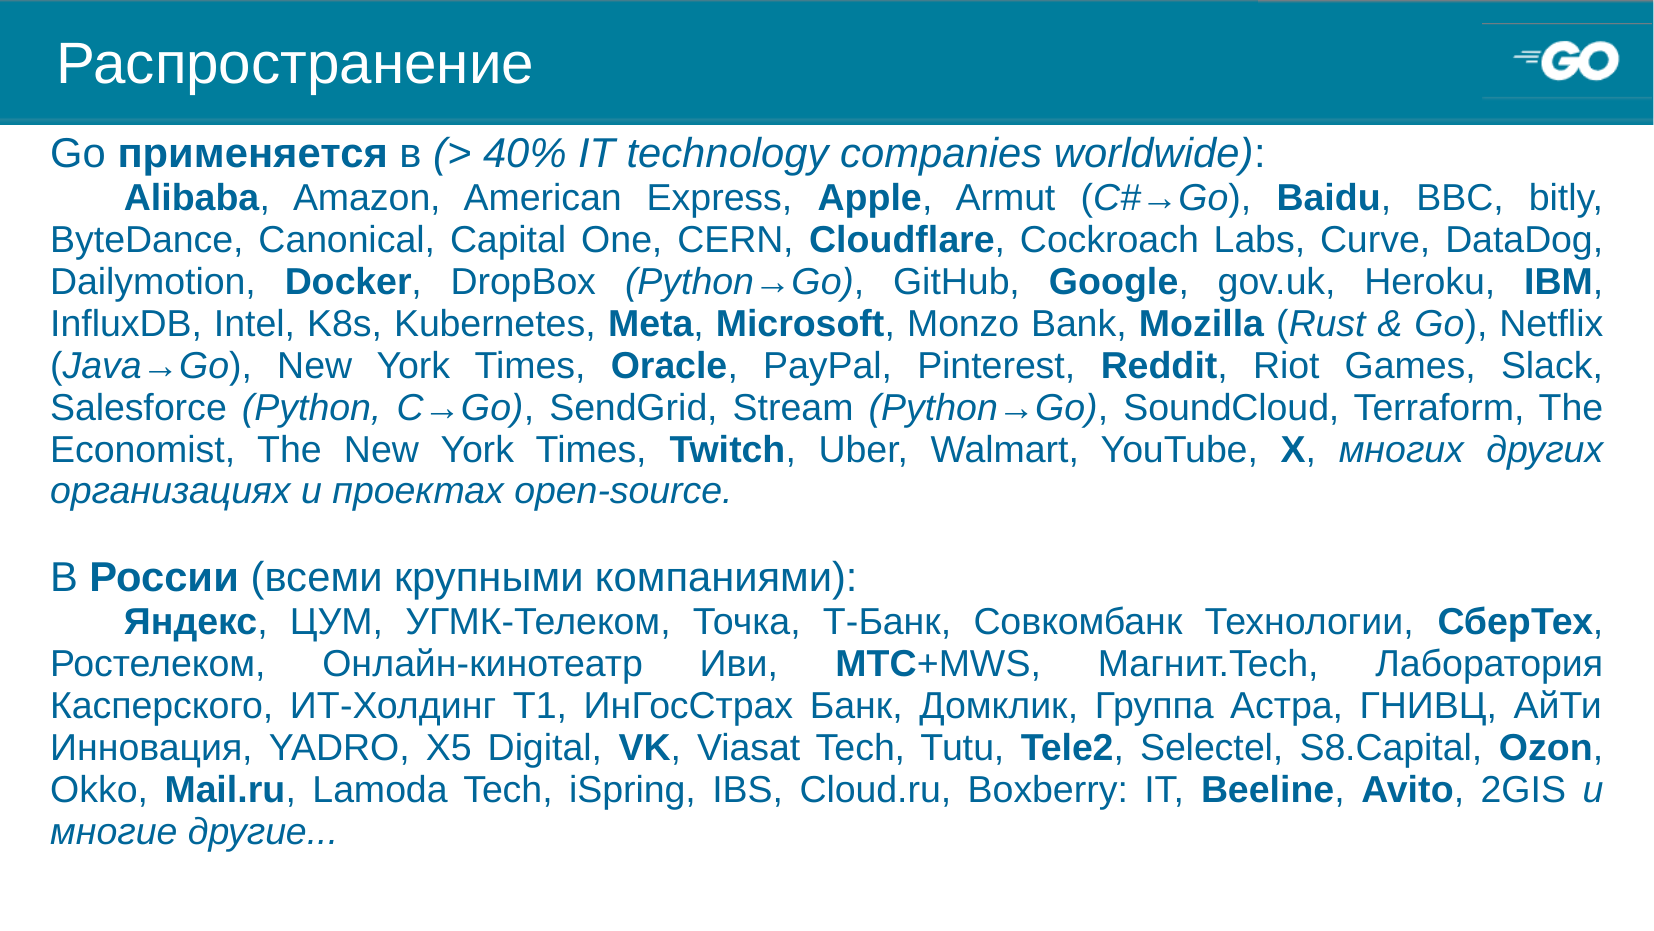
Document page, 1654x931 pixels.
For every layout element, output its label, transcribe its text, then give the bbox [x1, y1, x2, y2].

text_box Распространение [41, 23, 1495, 104]
picture [1542, 41, 1619, 81]
text_box Go применяется в (> 40% IT technology companies worldwide): Alibaba, Amazon, American Express, Apple, Armut (C#→Go), Baidu, BBC, bitly, ByteDance, Canonical, Capital One, CERN, Cloudflare, Cockroach Labs, Curve, DataDog, Dailymotion, Docker, DropBox (Python→Go), GitHub, Google, gov.uk, Heroku, IBM, InfluxDB, Intel, K8s, Kubernetes, Meta, Microsoft, Monzo Bank, Mozilla (Rust & Go), Netflix (Java→Go), New York Times, Oracle, PayPal, Pinterest, Reddit, Riot Games, Slack, Salesforce (Python, C→Go), SendGrid, Stream (Python→Go), SoundCloud, Terraform, The Economist, The New York Times, Twitch, Uber, Walmart, YouTube, X, многих других организациях и проектах open-source. В России (всеми крупными компаниями): Яндекс, ЦУМ, УГМК-Телеком, Точка, Т-Банк, Совкомбанк Технологии, СберТех, Ростелеком, Онлайн-кинотеатр Иви, МТС+MWS, Магнит.Tech, Лаборатория Касперского, ИТ-Холдинг Т1, ИнГосСтрах Банк, Домклик, Группа Астра, ГНИВЦ, АйТи Инновация, YADRO, X5 Digital, VK, Viasat Tech, Tutu, Tele2, Selectel, S8.Capital, Ozon, Okko, Mail.ru, Lamoda Tech, iSpring, IBS, Cloud.ru, Boxberry: IT, Beeline, Avito, 2GIS и многие другие... [35, 122, 1619, 881]
